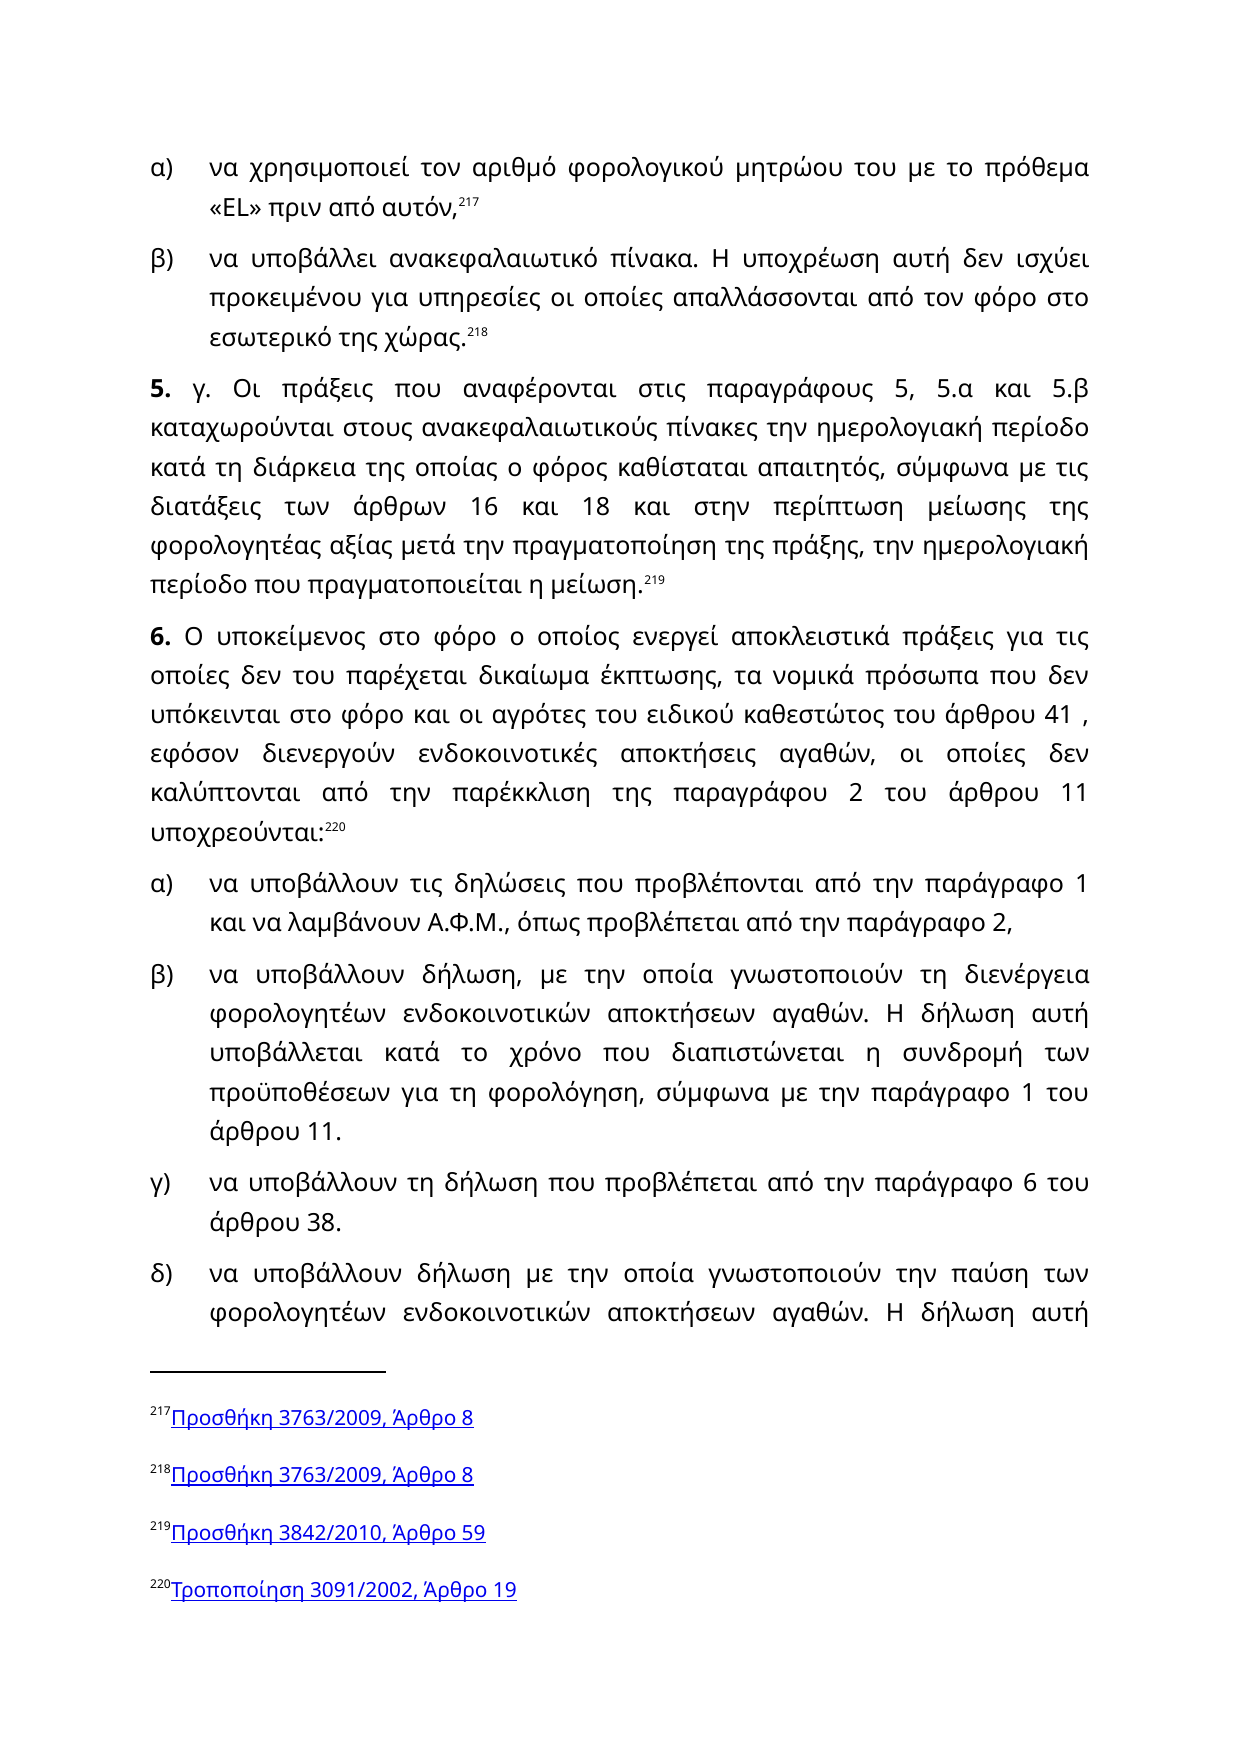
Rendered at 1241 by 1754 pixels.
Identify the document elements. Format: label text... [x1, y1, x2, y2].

text Προσθήκη 3763/2009, Άρθρο 8 [150, 1460, 1090, 1489]
list δ) να υποβάλλουν δήλωση με την οποία γνωστοποιούν την παύση των φορολογητέων ενδοκοινοτικών αποκτήσεων αγαθών. Η δήλωση αυτή [150, 1256, 1090, 1329]
text Προσθήκη 3763/2009, Άρθρο 8 [150, 1403, 1090, 1431]
text Τροποποίηση 3091/2002, Άρθρο 19 [150, 1576, 1090, 1604]
text Προσθήκη 3842/2010, Άρθρο 59 [150, 1518, 1090, 1546]
list α) να χρησιμοποιεί τον αριθμό φορολογικού μητρώου του με το πρόθεμα «EL» πριν από αυτόν, [150, 150, 1090, 223]
list γ) να υποβάλλουν τη δήλωση που προβλέπεται από την παράγραφο 6 του άρθρου 38. [150, 1165, 1090, 1238]
list β) να υποβάλλουν δήλωση, με την οποία γνωστοποιούν τη διενέργεια φορολογητέων ενδοκοινοτικών αποκτήσεων αγαθών. Η δήλωση αυτή υποβάλλεται κατά το χρόνο που διαπιστώνεται η συνδρομή των προϋποθέσεων για τη φορολόγηση, σύμφωνα με την παράγραφο 1 του άρθρου 11. [150, 957, 1090, 1147]
text 6. Ο υποκείμενος στο φόρο ο οποίος ενεργεί αποκλειστικά πράξεις για τις οποίες δεν του παρέχεται δικαίωμα έκπτωσης, τα νομικά πρόσωπα που δεν υπόκεινται στο φόρο και οι αγρότες του ειδικού καθεστώτος του άρθρου 41 , εφόσον διενεργούν ενδοκοινοτικές αποκτήσεις αγαθών, οι οποίες δεν καλύπτονται από την παρέκκλιση της παραγράφου 2 του άρθρου 11 υποχρεούνται: [150, 618, 1090, 848]
list β) να υποβάλλει ανακεφαλαιωτικό πίνακα. Η υποχρέωση αυτή δεν ισχύει προκειμένου για υπη­ρεσίες οι οποίες απαλλάσσονται από τον φόρο στο εσωτερικό της χώρας. [150, 241, 1090, 353]
text 5. γ. Οι πράξεις που αναφέρονται στις παραγράφους 5, 5.α και 5.β καταχωρούνται στους ανακεφαλαιωτικούς πίνακες την ημερολογιακή περίοδο κατά τη διάρκεια της οποίας ο φόρος καθίσταται απαιτητός, σύμφωνα με τις διατάξεις των άρθρων 16 και 18 και στην περίπτωση μείωσης της φορολογητέας αξίας μετά την πραγματοποίηση της πράξης, την ημερολογιακή περίοδο που πραγματοποιείται η μείωση. [150, 371, 1090, 601]
list α) να υποβάλλουν τις δηλώσεις που προβλέπονται από την παράγραφο 1 και να λαμβάνουν Α.Φ.Μ., όπως προβλέπεται από την παράγραφο 2, [150, 866, 1090, 939]
